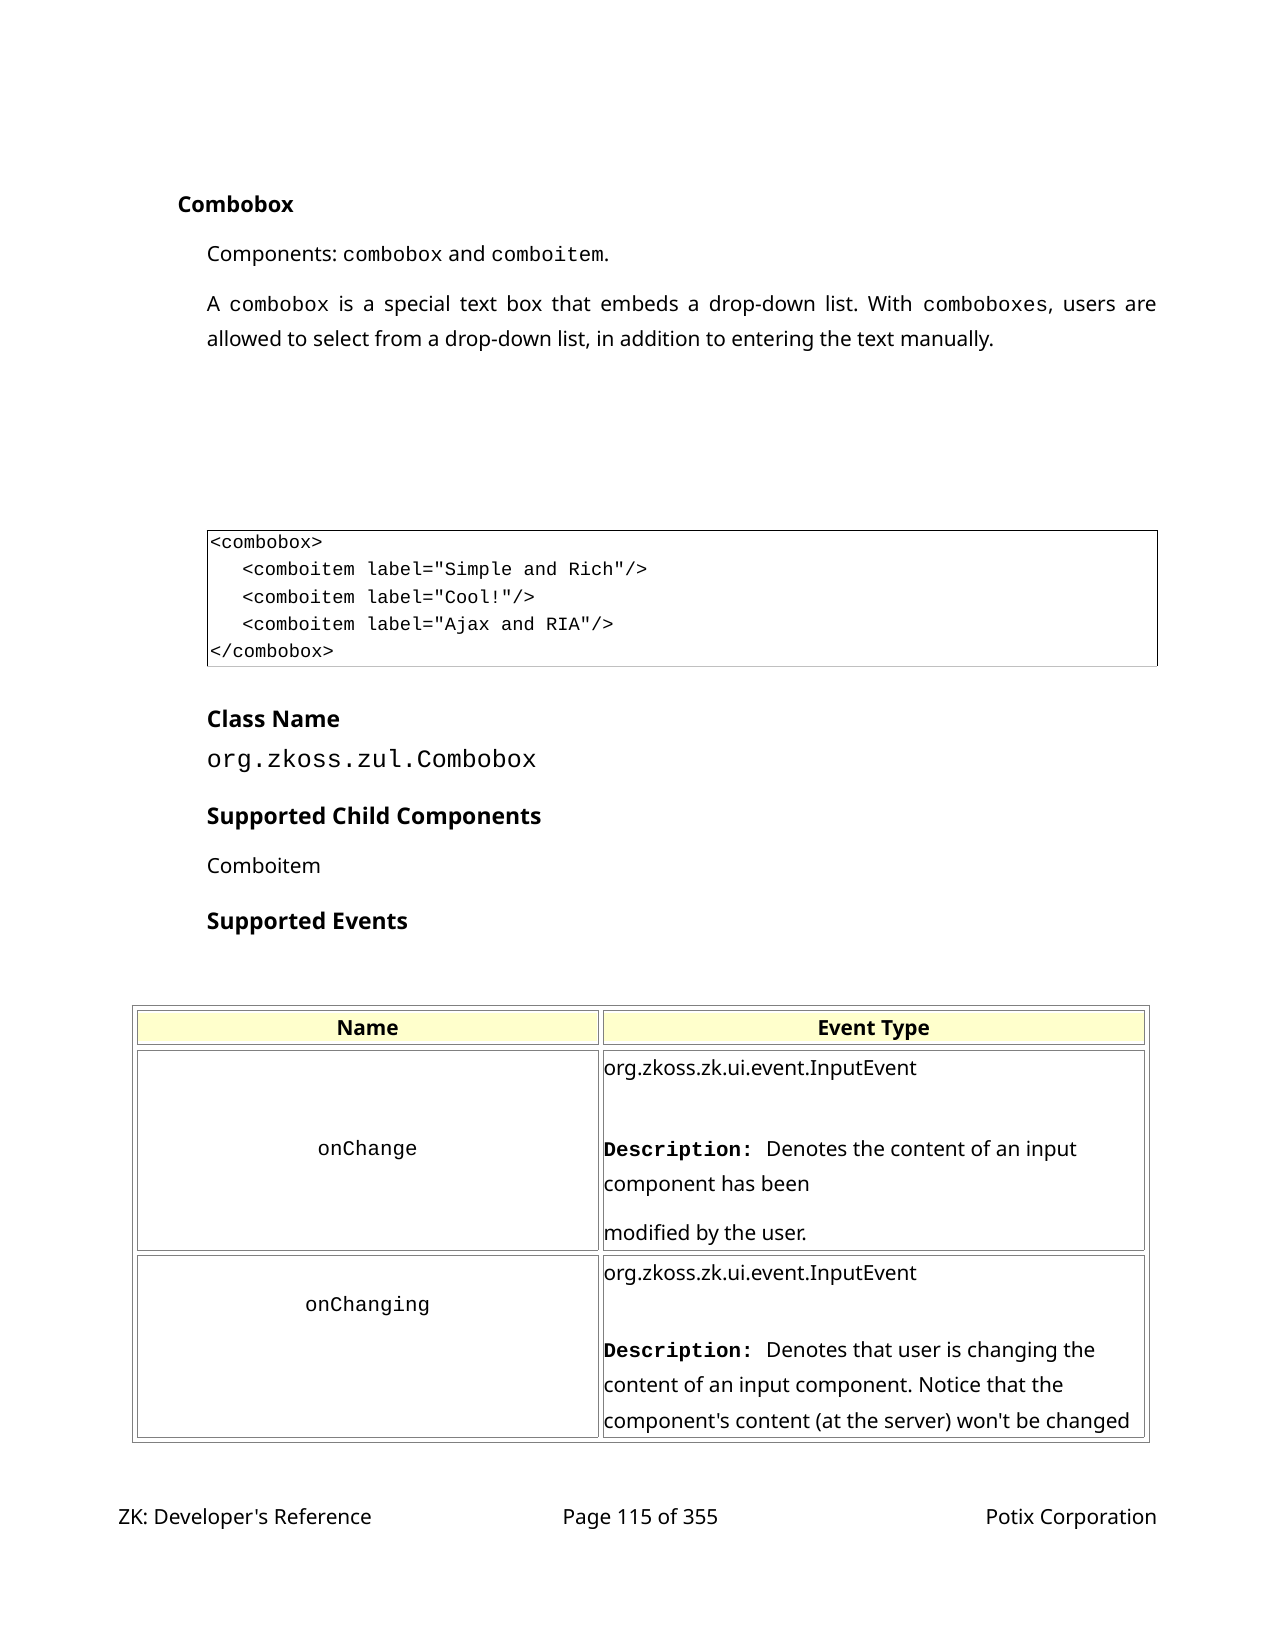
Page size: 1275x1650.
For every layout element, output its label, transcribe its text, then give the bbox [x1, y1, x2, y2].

table_cell onChange [134, 1044, 600, 1250]
subtitle Supported Events [207, 905, 1157, 936]
text </combobox> [208, 639, 1157, 666]
text <combobox> [208, 531, 1157, 554]
subtitle Combobox [177, 189, 1157, 219]
table_cell org.zkoss.zk.ui.event.InputEvent Description: Denotes that user is changing the content of an input component. Notice that the component's content (at the server) won't be changed [600, 1250, 1147, 1437]
text <comboitem label="Simple and Rich"/> [208, 557, 1157, 582]
table_header Name [134, 1006, 600, 1044]
subtitle Supported Child Components [207, 800, 1157, 831]
text Components: combobox and comboitem. [207, 239, 1157, 268]
text A combobox is a special text box that embeds a drop-down list. With comboboxes, users are allowed to select from a drop-down list, in addition to entering the text manually. [207, 289, 1157, 352]
subtitle Class Name [207, 703, 1157, 734]
text <comboitem label="Ajax and RIA"/> [208, 612, 1157, 636]
table_cell org.zkoss.zk.ui.event.InputEvent Description: Denotes the content of an input component has been modified by the user. [600, 1044, 1147, 1250]
text Comboitem [207, 852, 1157, 880]
table_cell onChanging [134, 1250, 600, 1437]
table_header Event Type [600, 1006, 1147, 1044]
text <comboitem label="Cool!"/> [208, 584, 1157, 609]
text org.zkoss.zul.Combobox [207, 746, 1157, 775]
